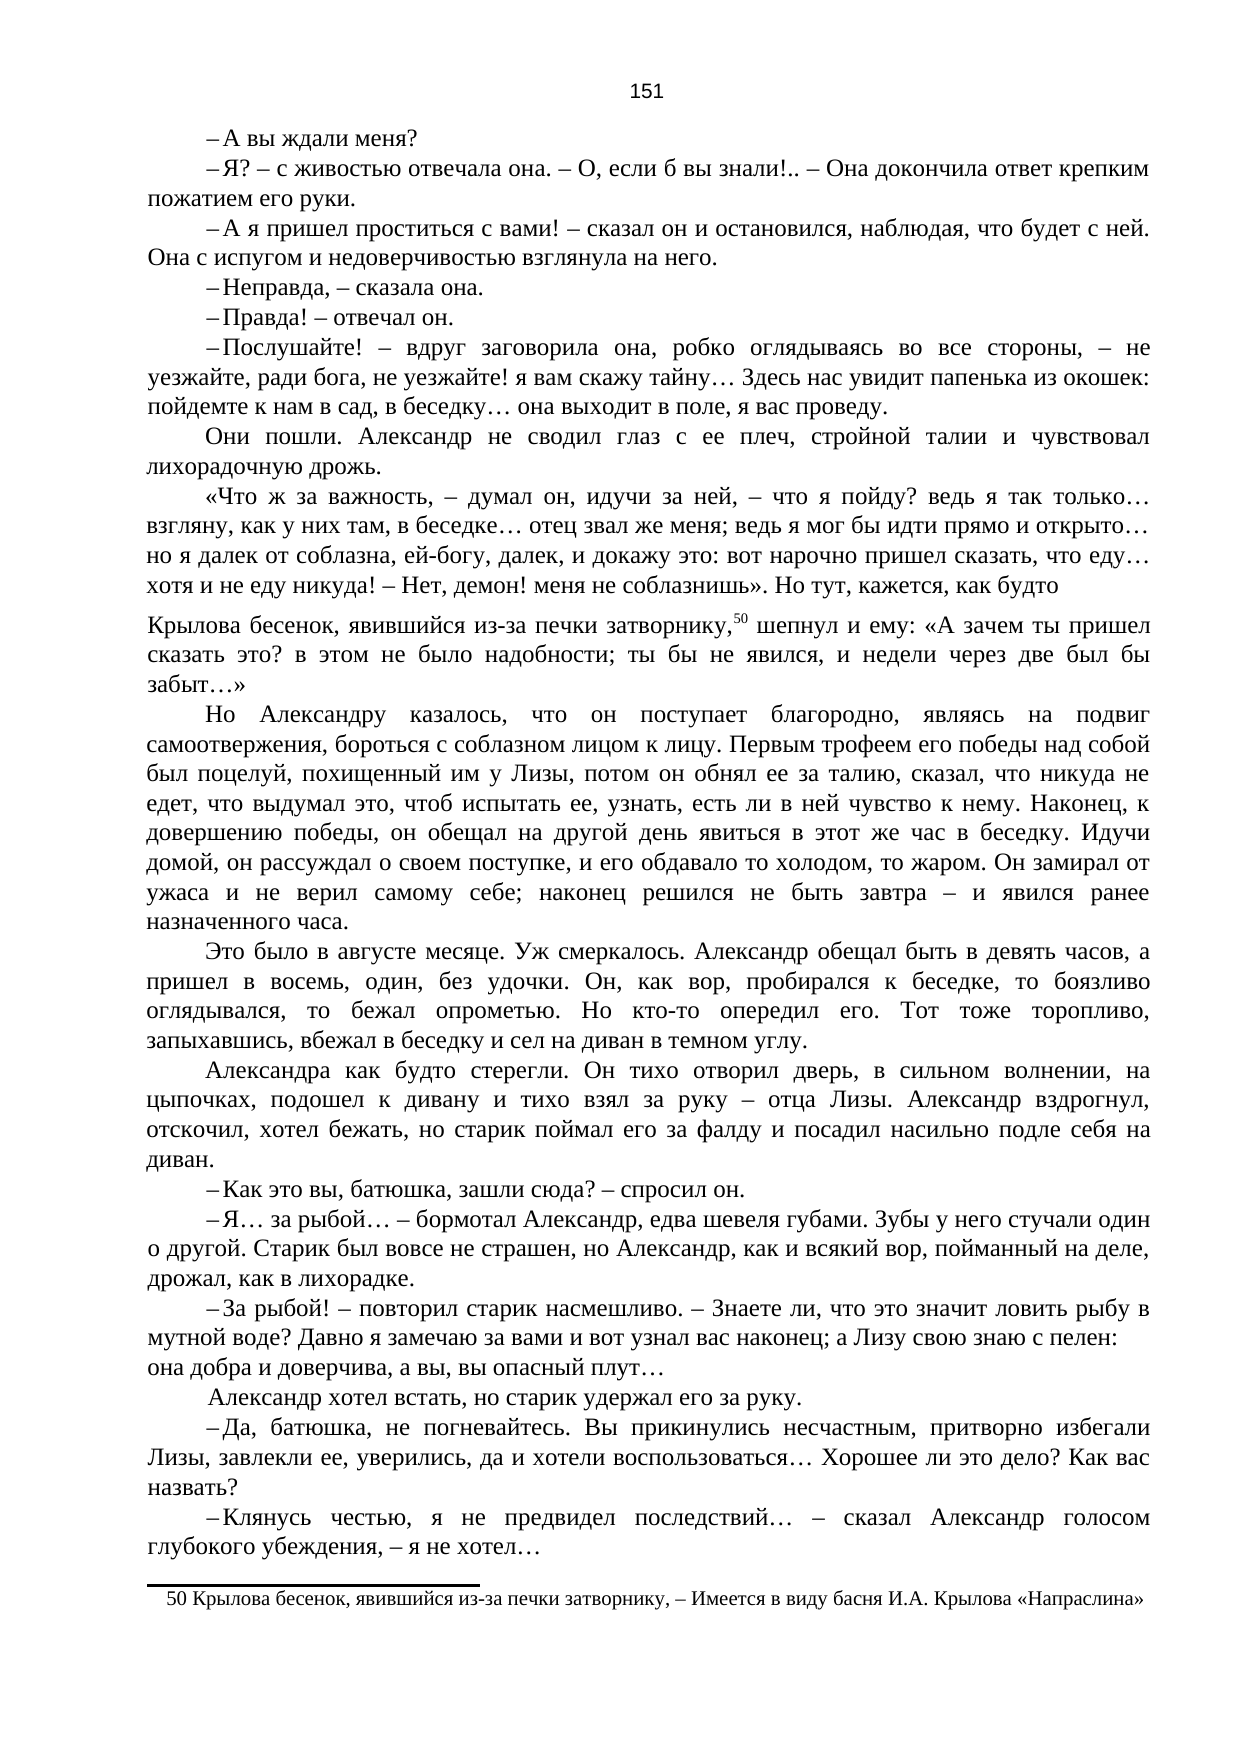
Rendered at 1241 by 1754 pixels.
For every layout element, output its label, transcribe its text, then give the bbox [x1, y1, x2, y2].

text Крылова бесенок, явившийся из-за печки затворнику, шепнул и ему: «А зачем ты пришел сказать это? в этом не было надобности; ты бы не явился, и недели через две был бы забыт…» [147, 610, 1151, 698]
text Крылова бесенок, явившийся из-за печки затворнику, – Имеется в виду басня И.А. Крылова «Напраслина» [147, 1586, 1150, 1610]
list Правда! – отвечал он. [147, 302, 1151, 331]
list Да, батюшка, не погневайтесь. Вы прикинулись несчастным, притворно избегали Лизы, завлекли ее, уверились, да и хотели воспользоваться… Хорошее ли это дело? Как вас назвать? [147, 1412, 1151, 1500]
list За рыбой! – повторил старик насмешливо. – Знаете ли, что это значит ловить рыбу в мутной воде? Давно я замечаю за вами и вот узнал вас наконец; а Лизу свою знаю с пелен: [147, 1293, 1151, 1351]
list Я… за рыбой… – бормотал Александр, едва шевеля губами. Зубы у него стучали один о другой. Старик был вовсе не страшен, но Александр, как и всякий вор, пойманный на деле, дрожал, как в лихорадке. [147, 1204, 1151, 1292]
text Но Александру казалось, что он поступает благородно, являясь на подвиг самоотвержения, бороться с соблазном лицом к лицу. Первым трофеем его победы над собой был поцелуй, похищенный им у Лизы, потом он обнял ее за талию, сказал, что никуда не едет, что выдумал это, чтоб испытать ее, узнать, есть ли в ней чувство к нему. Наконец, к довершению победы, он обещал на другой день явиться в этот же час в беседку. Идучи домой, он рассуждал о своем поступке, и его обдавало то холодом, то жаром. Он замирал от ужаса и не верил самому себе; наконец решился не быть завтра – и явился ранее назначенного часа. [146, 699, 1151, 935]
text Александра как будто стерегли. Он тихо отворил дверь, в сильном волнении, на цыпочках, подошел к дивану и тихо взял за руку – отца Лизы. Александр вздрогнул, отскочил, хотел бежать, но старик поймал его за фалду и посадил насильно подле себя на диван. [146, 1055, 1151, 1172]
text Это было в августе месяце. Уж смеркалось. Александр обещал быть в девять часов, а пришел в восемь, один, без удочки. Он, как вор, пробирался к беседке, то боязливо оглядывался, то бежал опрометью. Но кто-то опередил его. Тот тоже торопливо, запыхавшись, вбежал в беседку и сел на диван в темном углу. [146, 936, 1151, 1054]
text Они пошли. Александр не сводил глаз с ее плеч, стройной талии и чувствовал лихорадочную дрожь. [146, 421, 1151, 480]
text «Что ж за важность, – думал он, идучи за ней, – что я пойду? ведь я так только… взгляну, как у них там, в беседке… отец звал же меня; ведь я мог бы идти прямо и открыто… но я далек от соблазна, ей-богу, далек, и докажу это: вот нарочно пришел сказать, что еду… хотя и не еду никуда! – Нет, демон! меня не соблазнишь». Но тут, кажется, как будто [146, 481, 1151, 598]
list Неправда, – сказала она. [147, 272, 1151, 301]
list Я? – с живостью отвечала она. – О, если б вы знали!.. – Она докончила ответ крепким пожатием его руки. [147, 153, 1151, 211]
list А вы ждали меня? [147, 123, 1151, 152]
list А я пришел проститься с вами! – сказал он и остановился, наблюдая, что будет с ней. Она с испугом и недоверчивостью взглянула на него. [147, 213, 1151, 271]
list Клянусь честью, я не предвидел последствий… – сказал Александр голосом глубокого убеждения, – я не хотел… [147, 1502, 1151, 1560]
text она добра и доверчива, а вы, вы опасный плут… [147, 1352, 1151, 1381]
list Послушайте! – вдруг заговорила она, робко оглядываясь во все стороны, – не уезжайте, ради бога, не уезжайте! я вам скажу тайну… Здесь нас увидит папенька из окошек: пойдемте к нам в сад, в беседку… она выходит в поле, я вас проведу. [147, 332, 1151, 420]
text Александр хотел встать, но старик удержал его за руку. [207, 1382, 1151, 1411]
list Как это вы, батюшка, зашли сюда? – спросил он. [147, 1174, 1151, 1202]
